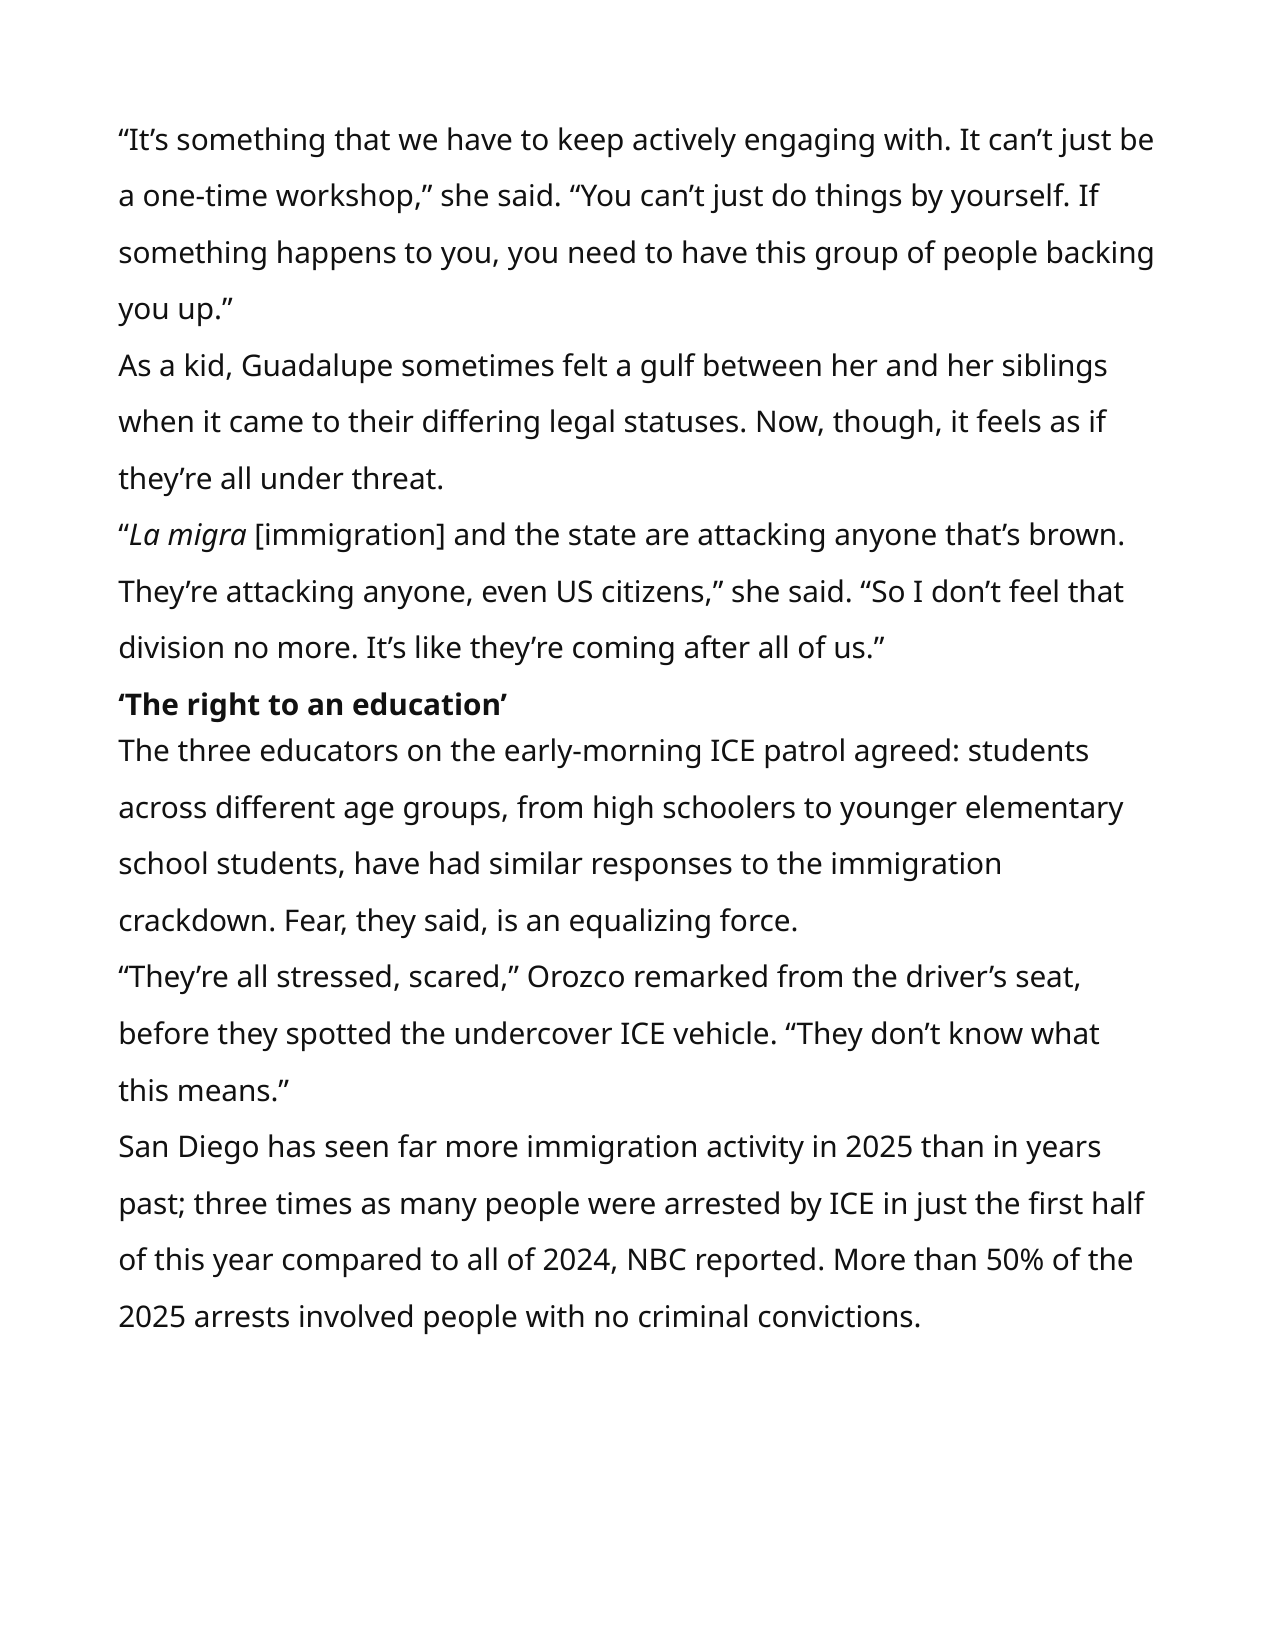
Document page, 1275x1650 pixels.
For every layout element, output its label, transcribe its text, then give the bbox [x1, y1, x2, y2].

text “La migra [immigration] and the state are attacking anyone that’s brown. They’re attacking anyone, even US citizens,” she said. “So I don’t feel that division no more. It’s like they’re coming after all of us.” [118, 514, 1157, 668]
subtitle ‘The right to an education’ [118, 684, 1157, 724]
text “They’re all stressed, scared,” Orozco remarked from the driver’s seat, before they spotted the undercover ICE vehicle. “They don’t know what this means.” [118, 956, 1157, 1109]
text San Diego has seen far more immigration activity in 2025 than in years past; three times as many people were arrested by ICE in just the first half of this year compared to all of 2024, NBC reported. More than 50% of the 2025 arrests involved people with no criminal convictions. [118, 1126, 1157, 1336]
text “It’s something that we have to keep actively engaging with. It can’t just be a one-time workshop,” she said. “You can’t just do things by yourself. If something happens to you, you need to have this group of people backing you up.” [118, 118, 1157, 328]
text The three educators on the early-morning ICE patrol agreed: students across different age groups, from high schoolers to younger elementary school students, have had similar responses to the immigration crackdown. Fear, they said, is an equalizing force. [118, 730, 1157, 940]
text As a kid, Guadalupe sometimes felt a gulf between her and her siblings when it came to their differing legal statuses. Now, though, it feels as if they’re all under threat. [118, 344, 1157, 498]
